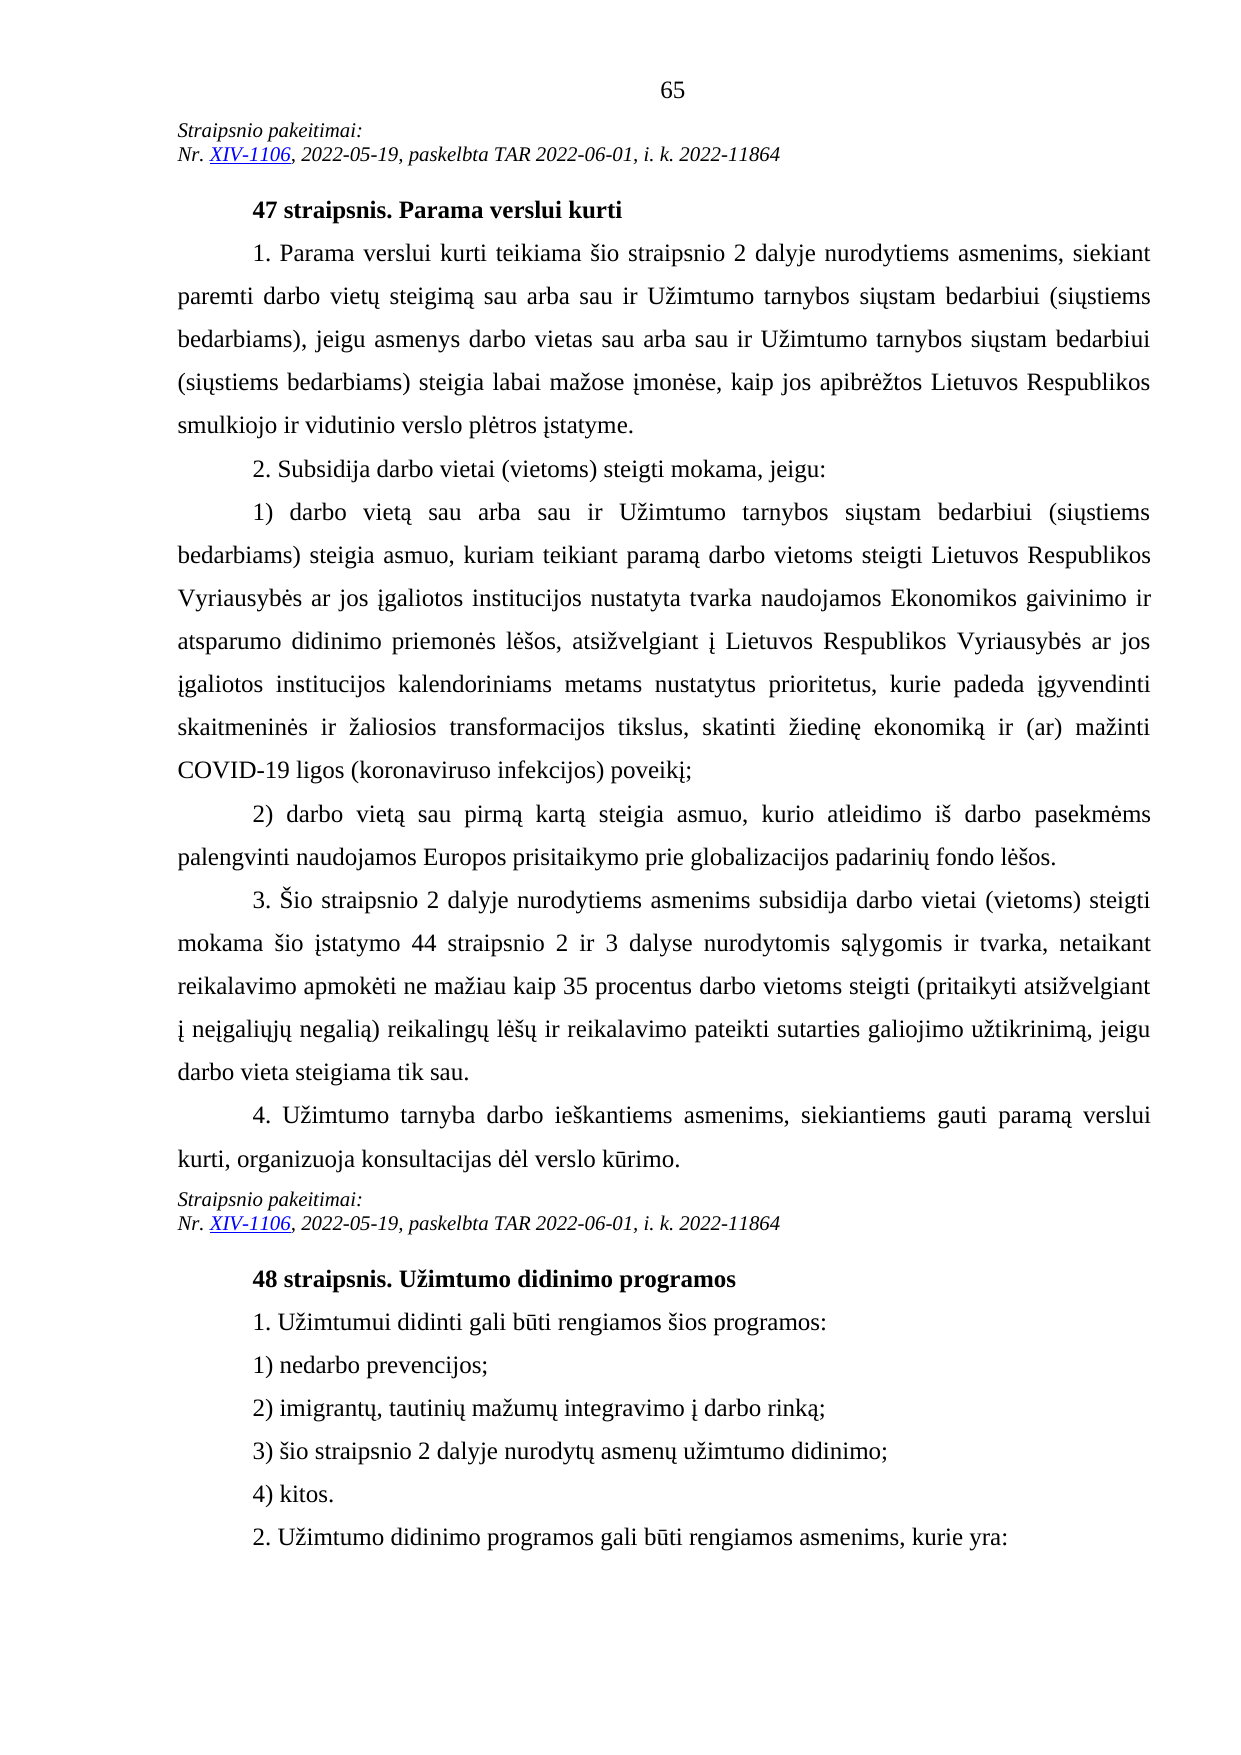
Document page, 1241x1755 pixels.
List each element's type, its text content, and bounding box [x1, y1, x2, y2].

text 48 straipsnis. Užimtumo didinimo programos [177, 1264, 1152, 1292]
text 3) šio straipsnio 2 dalyje nurodytų asmenų užimtumo didinimo; [177, 1436, 1152, 1465]
text Nr. XIV-1106, 2022-05-19, paskelbta TAR 2022-06-01, i. k. 2022-11864 [177, 1211, 1152, 1235]
text Straipsnio pakeitimai: [177, 118, 1152, 142]
text 1) darbo vietą sau arba sau ir Užimtumo tarnybos siųstam bedarbiui (siųstiems bedarbiams) steigia asmuo, kuriam teikiant paramą darbo vietoms steigti Lietuvos Respublikos Vyriausybės ar jos įgaliotos institucijos nustatyta tvarka naudojamos Ekonomikos gaivinimo ir atsparumo didinimo priemonės lėšos, atsižvelgiant į Lietuvos Respublikos Vyriausybės ar jos įgaliotos institucijos kalendoriniams metams nustatytus prioritetus, kurie padeda įgyvendinti skaitmeninės ir žaliosios transformacijos tikslus, skatinti žiedinę ekonomiką ir (ar) mažinti COVID-19 ligos (koronaviruso infekcijos) poveikį; [177, 497, 1152, 784]
text 2) imigrantų, tautinių mažumų integravimo į darbo rinką; [177, 1393, 1152, 1422]
text 2. Subsidija darbo vietai (vietoms) steigti mokama, jeigu: [177, 454, 1152, 482]
text 4) kitos. [177, 1479, 1152, 1508]
text 1. Užimtumui didinti gali būti rengiamos šios programos: [177, 1307, 1152, 1336]
text 4. Užimtumo tarnyba darbo ieškantiems asmenims, siekiantiems gauti paramą verslui kurti, organizuoja konsultacijas dėl verslo kūrimo. [177, 1101, 1152, 1172]
text 3. Šio straipsnio 2 dalyje nurodytiems asmenims subsidija darbo vietai (vietoms) steigti mokama šio įstatymo 44 straipsnio 2 ir 3 dalyse nurodytomis sąlygomis ir tvarka, netaikant reikalavimo apmokėti ne mažiau kaip 35 procentus darbo vietoms steigti (pritaikyti atsižvelgiant į neįgaliųjų negalią) reikalingų lėšų ir reikalavimo pateikti sutarties galiojimo užtikrinimą, jeigu darbo vieta steigiama tik sau. [177, 885, 1152, 1086]
text 1. Parama verslui kurti teikiama šio straipsnio 2 dalyje nurodytiems asmenims, siekiant paremti darbo vietų steigimą sau arba sau ir Užimtumo tarnybos siųstam bedarbiui (siųstiems bedarbiams), jeigu asmenys darbo vietas sau arba sau ir Užimtumo tarnybos siųstam bedarbiui (siųstiems bedarbiams) steigia labai mažose įmonėse, kaip jos apibrėžtos Lietuvos Respublikos smulkiojo ir vidutinio verslo plėtros įstatyme. [177, 238, 1152, 439]
text Straipsnio pakeitimai: [177, 1187, 1152, 1211]
text 2) darbo vietą sau pirmą kartą steigia asmuo, kurio atleidimo iš darbo pasekmėms palengvinti naudojamos Europos prisitaikymo prie globalizacijos padarinių fondo lėšos. [177, 799, 1152, 871]
text 47 straipsnis. Parama verslui kurti [177, 195, 1152, 224]
text 1) nedarbo prevencijos; [177, 1350, 1152, 1379]
text Nr. XIV-1106, 2022-05-19, paskelbta TAR 2022-06-01, i. k. 2022-11864 [177, 142, 1152, 166]
text 2. Užimtumo didinimo programos gali būti rengiamos asmenims, kurie yra: [177, 1522, 1152, 1551]
